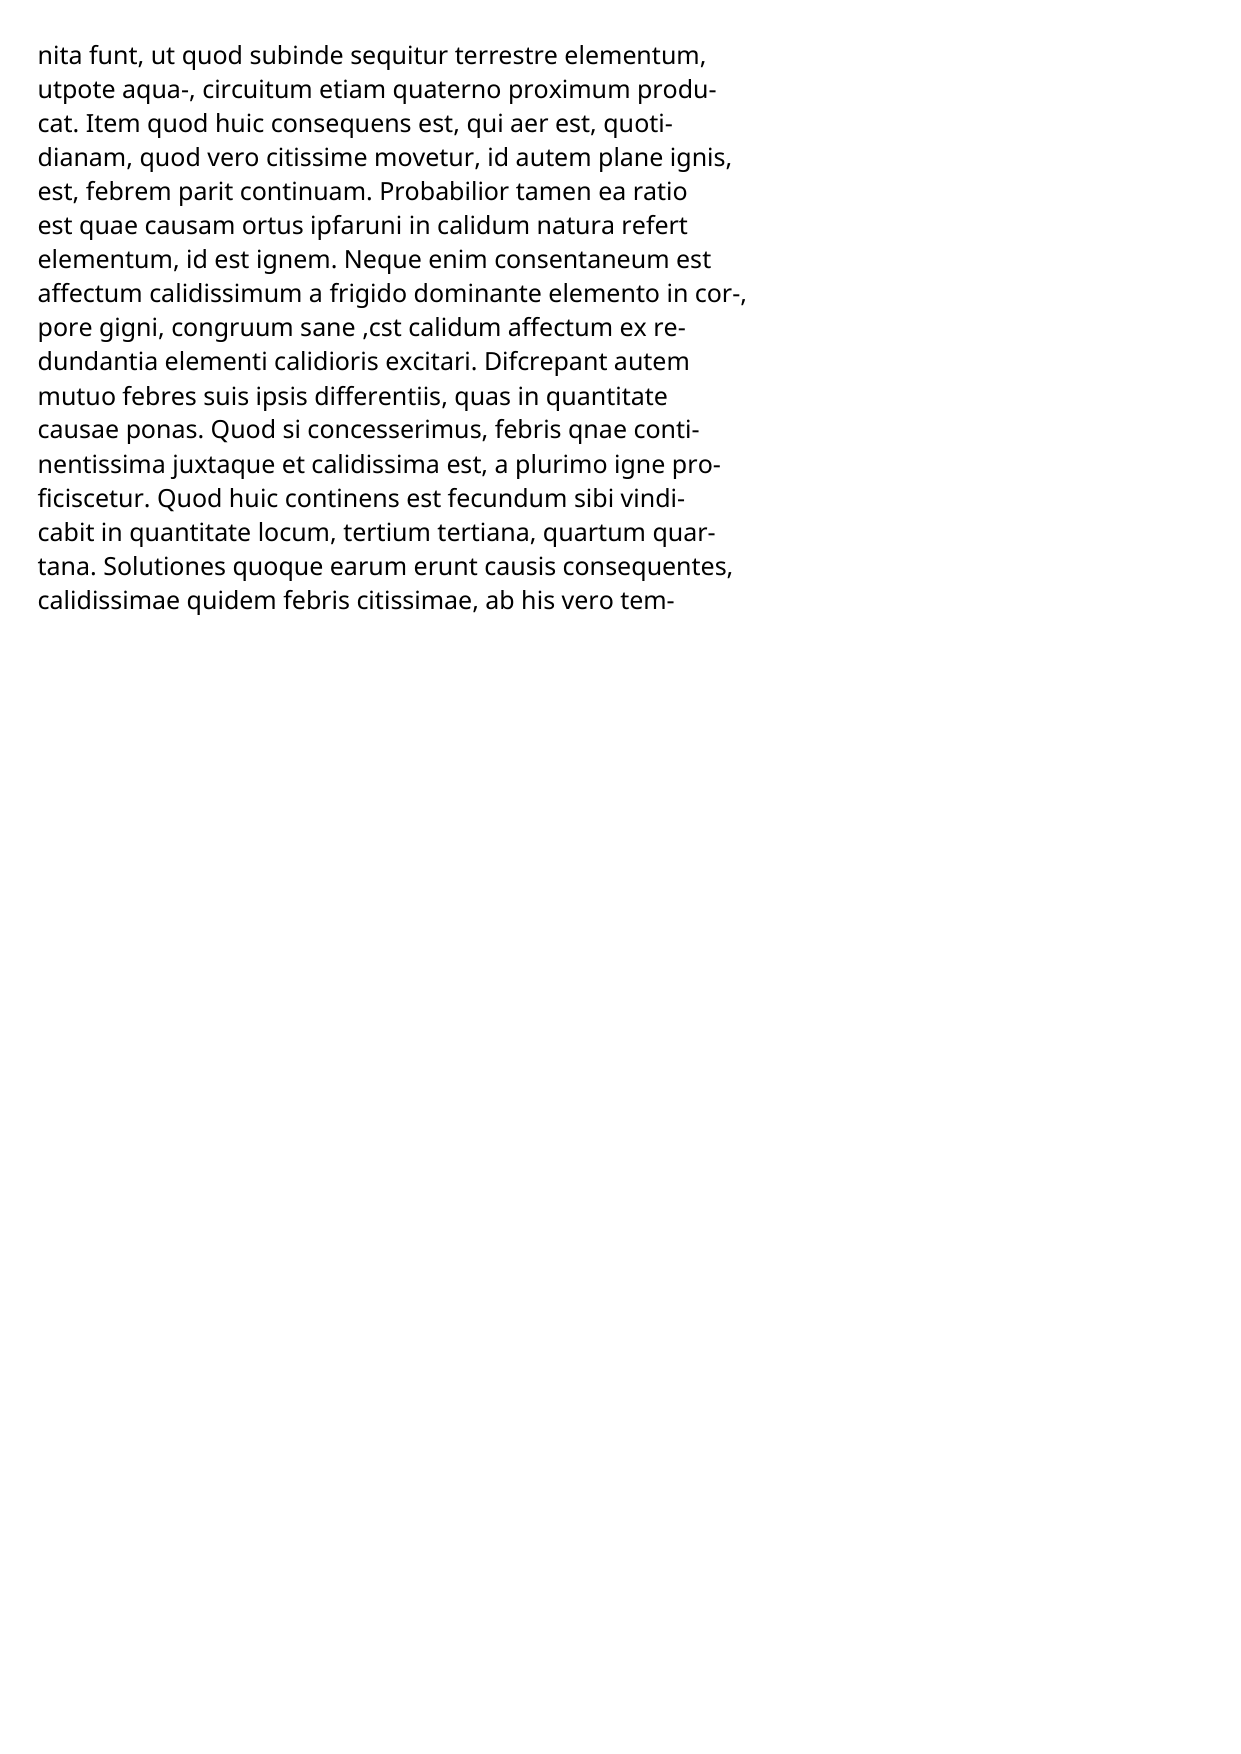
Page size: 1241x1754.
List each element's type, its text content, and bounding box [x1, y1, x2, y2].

text nita funt, ut quod subinde sequitur terrestre elementum, utpote aqua-, circuitum etiam quaterno proximum produ- cat. Item quod huic consequens est, qui aer est, quoti- dianam, quod vero citissime movetur, id autem plane ignis, est, febrem parit continuam. Probabilior tamen ea ratio est quae causam ortus ipfaruni in calidum natura refert elementum, id est ignem. Neque enim consentaneum est affectum calidissimum a frigido dominante elemento in cor-, pore gigni, congruum sane ,cst calidum affectum ex re- dundantia elementi calidioris excitari. Difcrepant autem mutuo febres suis ipsis differentiis, quas in quantitate causae ponas. Quod si concesserimus, febris qnae conti- nentissima juxtaque et calidissima est, a plurimo igne pro- ficiscetur. Quod huic continens est fecundum sibi vindi- cabit in quantitate locum, tertium tertiana, quartum quar- tana. Solutiones quoque earum erunt causis consequentes, calidissimae quidem febris citissimae, ab his vero tem- [37, 37, 1203, 617]
